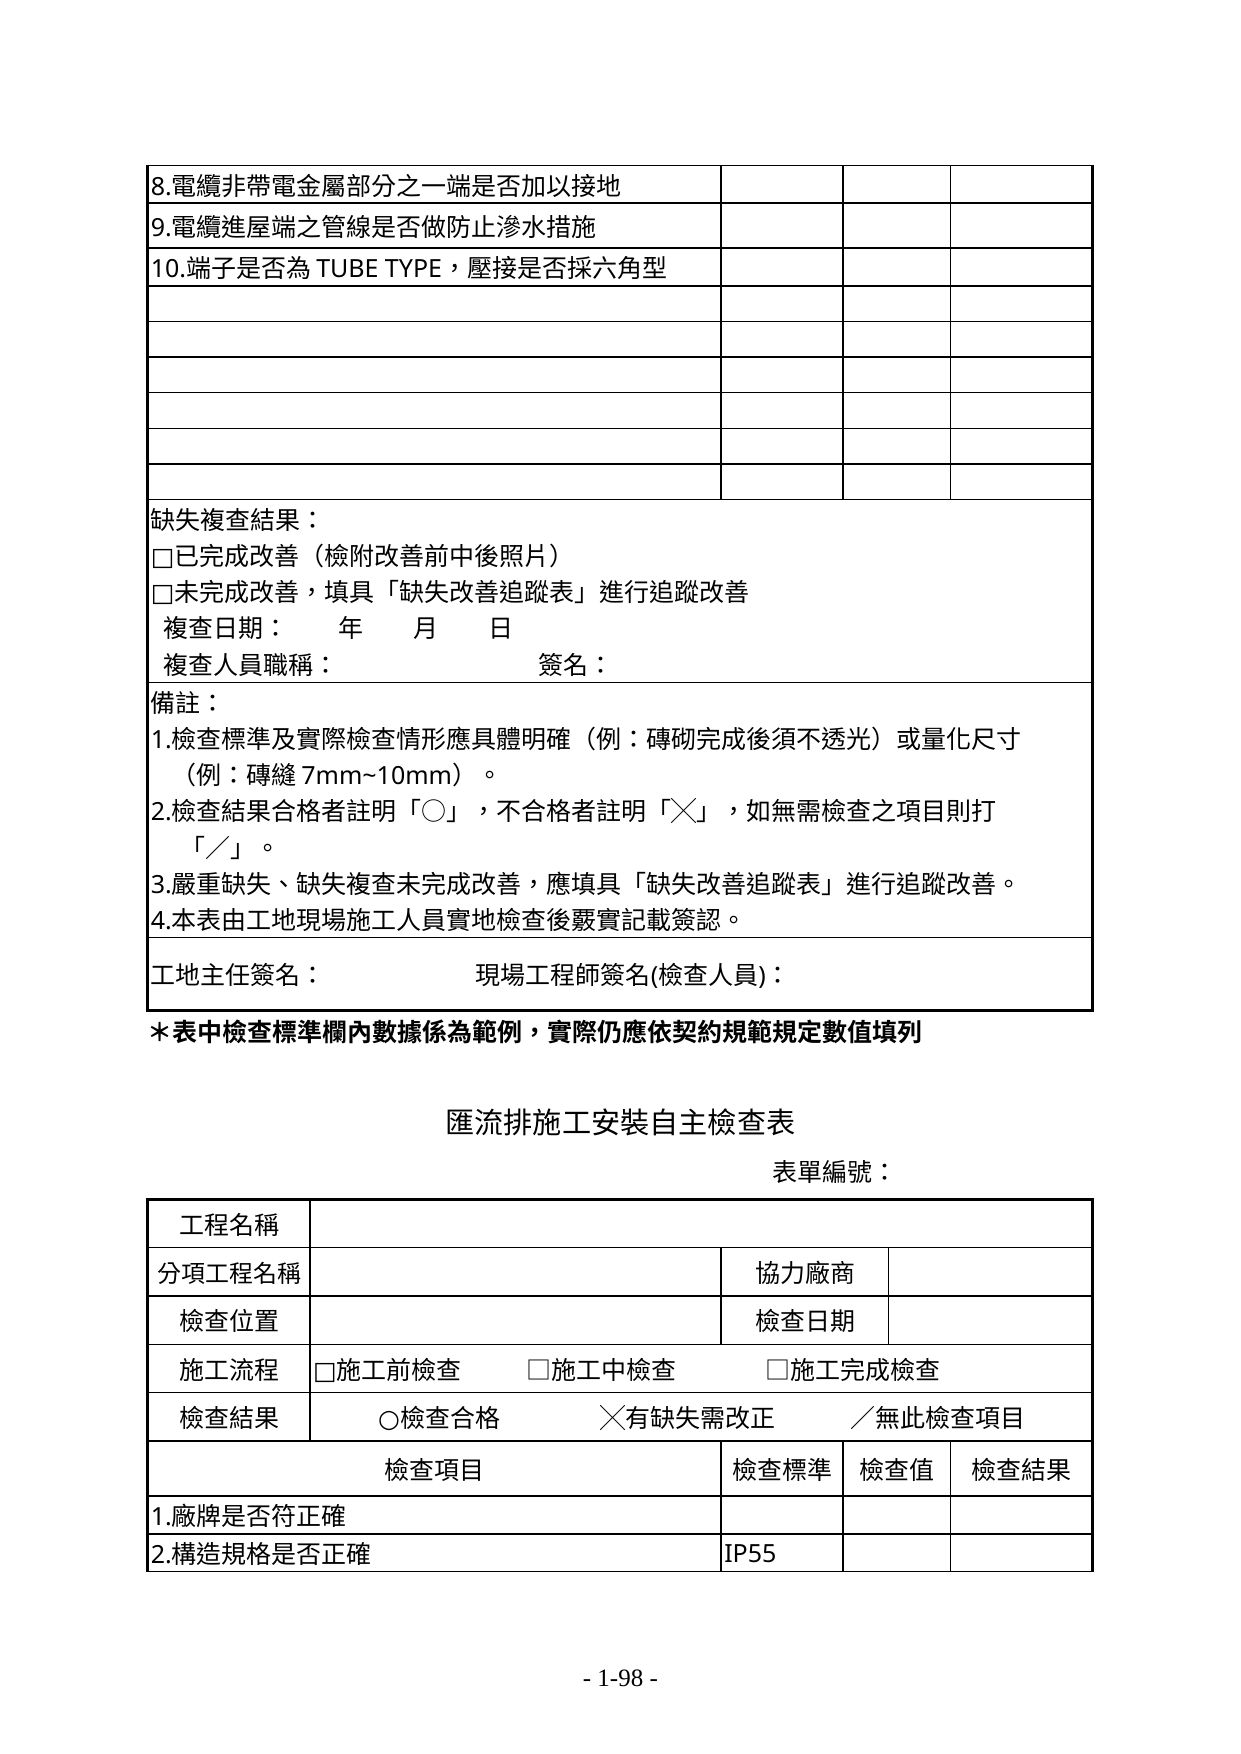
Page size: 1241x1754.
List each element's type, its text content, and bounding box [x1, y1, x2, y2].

table_cell [951, 204, 1091, 247]
table_cell [889, 1297, 1091, 1343]
table_cell [951, 465, 1091, 499]
table_cell [149, 465, 720, 499]
table_cell 分項工程名稱 [149, 1248, 309, 1295]
table_cell [149, 358, 720, 392]
table_cell 施工流程 [149, 1345, 309, 1392]
table_cell [722, 322, 842, 356]
table_cell [722, 204, 842, 247]
text 匯流排施工安裝自主檢查表 [148, 1100, 1092, 1142]
table_cell [951, 322, 1091, 356]
table_cell 檢查結果 [149, 1393, 309, 1440]
table_cell 工地主任簽名： 現場工程師簽名(檢查人員)： [149, 938, 1091, 1009]
table_cell [722, 393, 842, 427]
table_cell 缺失複查結果： □已完成改善（檢附改善前中後照片） □未完成改善，填具「缺失改善追蹤表」進行追蹤改善 複查日期： 年 月 日 複查人員職稱： 簽名： [149, 500, 1091, 681]
table_cell 1.廠牌是否符正確 [149, 1497, 720, 1533]
table_cell IP55 [722, 1535, 842, 1571]
table_cell [844, 166, 950, 202]
table_header [311, 1201, 1091, 1247]
table_cell [149, 429, 720, 463]
table_cell [722, 1497, 842, 1533]
table_cell [722, 287, 842, 321]
table_cell [722, 465, 842, 499]
table_cell [149, 287, 720, 321]
text 表單編號： [148, 1153, 1092, 1189]
table_cell [722, 166, 842, 202]
table_cell [951, 249, 1091, 285]
table_cell [722, 249, 842, 285]
table_cell [951, 287, 1091, 321]
table_cell [844, 393, 950, 427]
table_cell 檢查位置 [149, 1297, 309, 1343]
table_cell 檢查結果 [951, 1442, 1091, 1495]
table_cell [844, 1535, 950, 1571]
table_cell [311, 1248, 720, 1295]
table_cell [951, 1535, 1091, 1571]
table_cell 檢查值 [844, 1442, 950, 1495]
table_cell [844, 249, 950, 285]
table_cell 9.電纜進屋端之管線是否做防止滲水措施 [149, 204, 720, 247]
table_cell [311, 1297, 720, 1343]
table_cell [149, 322, 720, 356]
table_cell 協力廠商 [722, 1248, 888, 1295]
table_cell 備註： 1.檢查標準及實際檢查情形應具體明確（例：磚砌完成後須不透光）或量化尺寸（例：磚縫7mm~10mm）。 2.檢查結果合格者註明「○」，不合格者註明「╳」，如無需檢查之項目則打「／」。 3.嚴重缺失、缺失複查未完成改善，應填具「缺失改善追蹤表」進行追蹤改善。 4.本表由工地現場施工人員實地檢查後覈實記載簽認。 [149, 683, 1091, 937]
table_cell [951, 358, 1091, 392]
table_cell [844, 322, 950, 356]
table_cell [951, 166, 1091, 202]
table_cell 檢查項目 [149, 1442, 720, 1495]
table_cell [844, 204, 950, 247]
table_cell [722, 429, 842, 463]
table_cell 檢查日期 [722, 1297, 888, 1343]
table_cell [844, 287, 950, 321]
table_cell 8.電纜非帶電金屬部分之一端是否加以接地 [149, 166, 720, 202]
table_cell [844, 429, 950, 463]
table_cell [844, 465, 950, 499]
table_cell [844, 1497, 950, 1533]
table_cell [951, 1497, 1091, 1533]
table_cell [889, 1248, 1091, 1295]
table_cell 2.構造規格是否正確 [149, 1535, 720, 1571]
table_cell □施工前檢查 □施工中檢查 □施工完成檢查 [311, 1345, 1091, 1392]
text ＊表中檢查標準欄內數據係為範例，實際仍應依契約規範規定數值填列 [148, 1012, 1092, 1048]
table_cell ○檢查合格 ╳有缺失需改正 ／無此檢查項目 [311, 1393, 1091, 1440]
table_cell [951, 429, 1091, 463]
table_cell [149, 393, 720, 427]
table_cell 檢查標準 [722, 1442, 842, 1495]
table_cell [844, 358, 950, 392]
table_cell [951, 393, 1091, 427]
table_header 工程名稱 [149, 1201, 309, 1247]
table_cell 10.端子是否為TUBE TYPE，壓接是否採六角型 [149, 249, 720, 285]
table_cell [722, 358, 842, 392]
